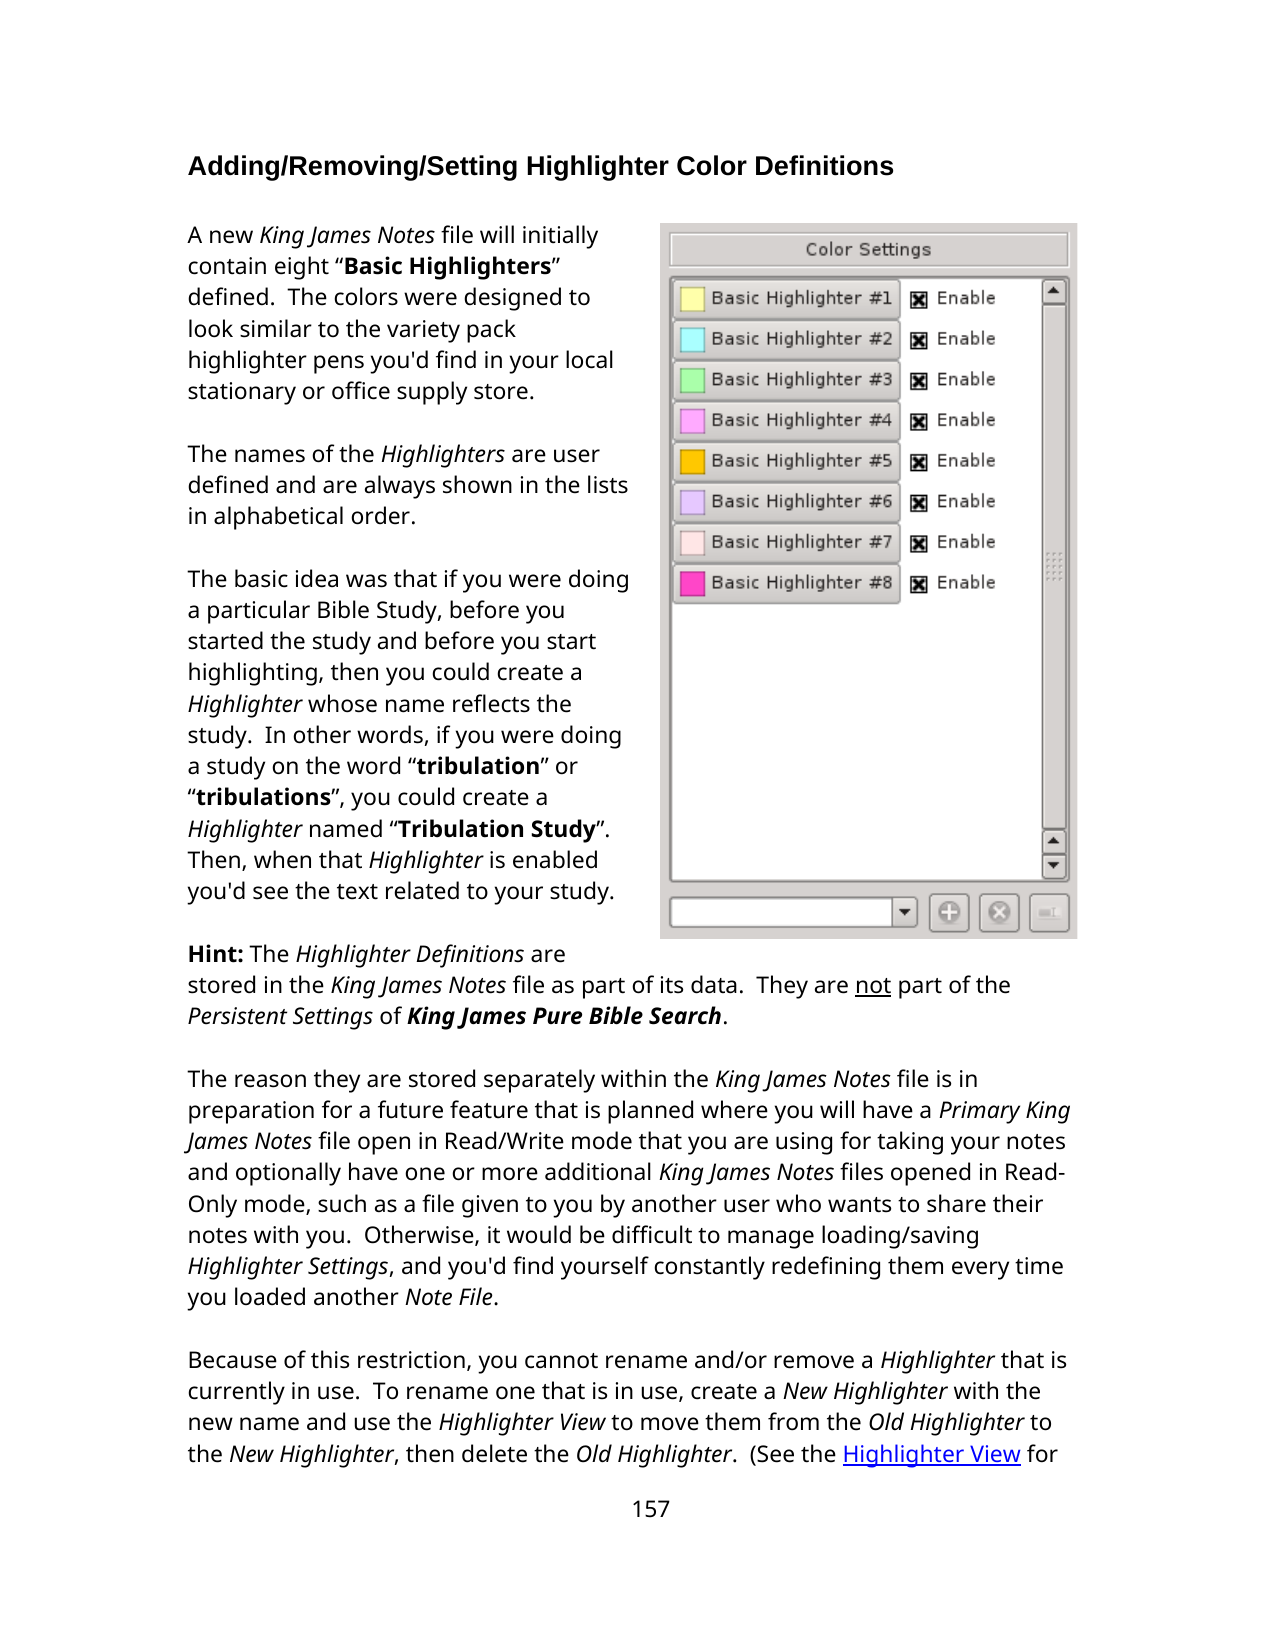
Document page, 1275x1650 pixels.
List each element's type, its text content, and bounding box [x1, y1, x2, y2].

subtitle Adding/Removing/Setting Highlighter Color Definitions [187, 150, 1087, 181]
text The reason they are stored separately within the King James Notes file is in preparation for a future feature that is planned where you will have a Primary King James Notes file open in Read/Write mode that you are using for taking your notes and optionally have one or more additional King James Notes files opened in Read-Only mode, such as a file given to you by another user who wants to share their notes with you. Otherwise, it would be difficult to manage loading/saving Highlighter Settings, and you'd find yourself constantly redefining them every time you loaded another Note File. [187, 1062, 1087, 1312]
text Because of this restriction, you cannot rename and/or remove a Highlighter that is currently in use. To rename one that is in use, create a New Highlighter with the new name and use the Highlighter View to move them from the Old Highlighter to the New Highlighter, then delete the Old Highlighter. (See the Highlighter View for [187, 1344, 1087, 1469]
text The names of the Highlighters are user defined and are always shown in the lists in alphabetical order. [187, 437, 660, 531]
text A new King James Notes file will initially contain eight “Basic Highlighters” defined. The colors were designed to look similar to the variety pack highlighter pens you'd find in your local stationary or office supply store. [187, 219, 1087, 406]
text The basic idea was that if you were doing a particular Bible Study, before you started the study and before you start highlighting, then you could create a Highlighter whose name reflects the study. In other words, if you were doing a study on the word “tribulation” or “tribulations”, you could create a Highlighter named “Tribulation Study”. Then, when that Highlighter is enabled you'd see the text related to your study. [187, 562, 660, 906]
picture [660, 223, 1078, 939]
text Hint: The Highlighter Definitions are stored in the King James Notes file as part of its data. They are not part of the Persistent Settings of King James Pure Bible Search. [187, 937, 1087, 1031]
